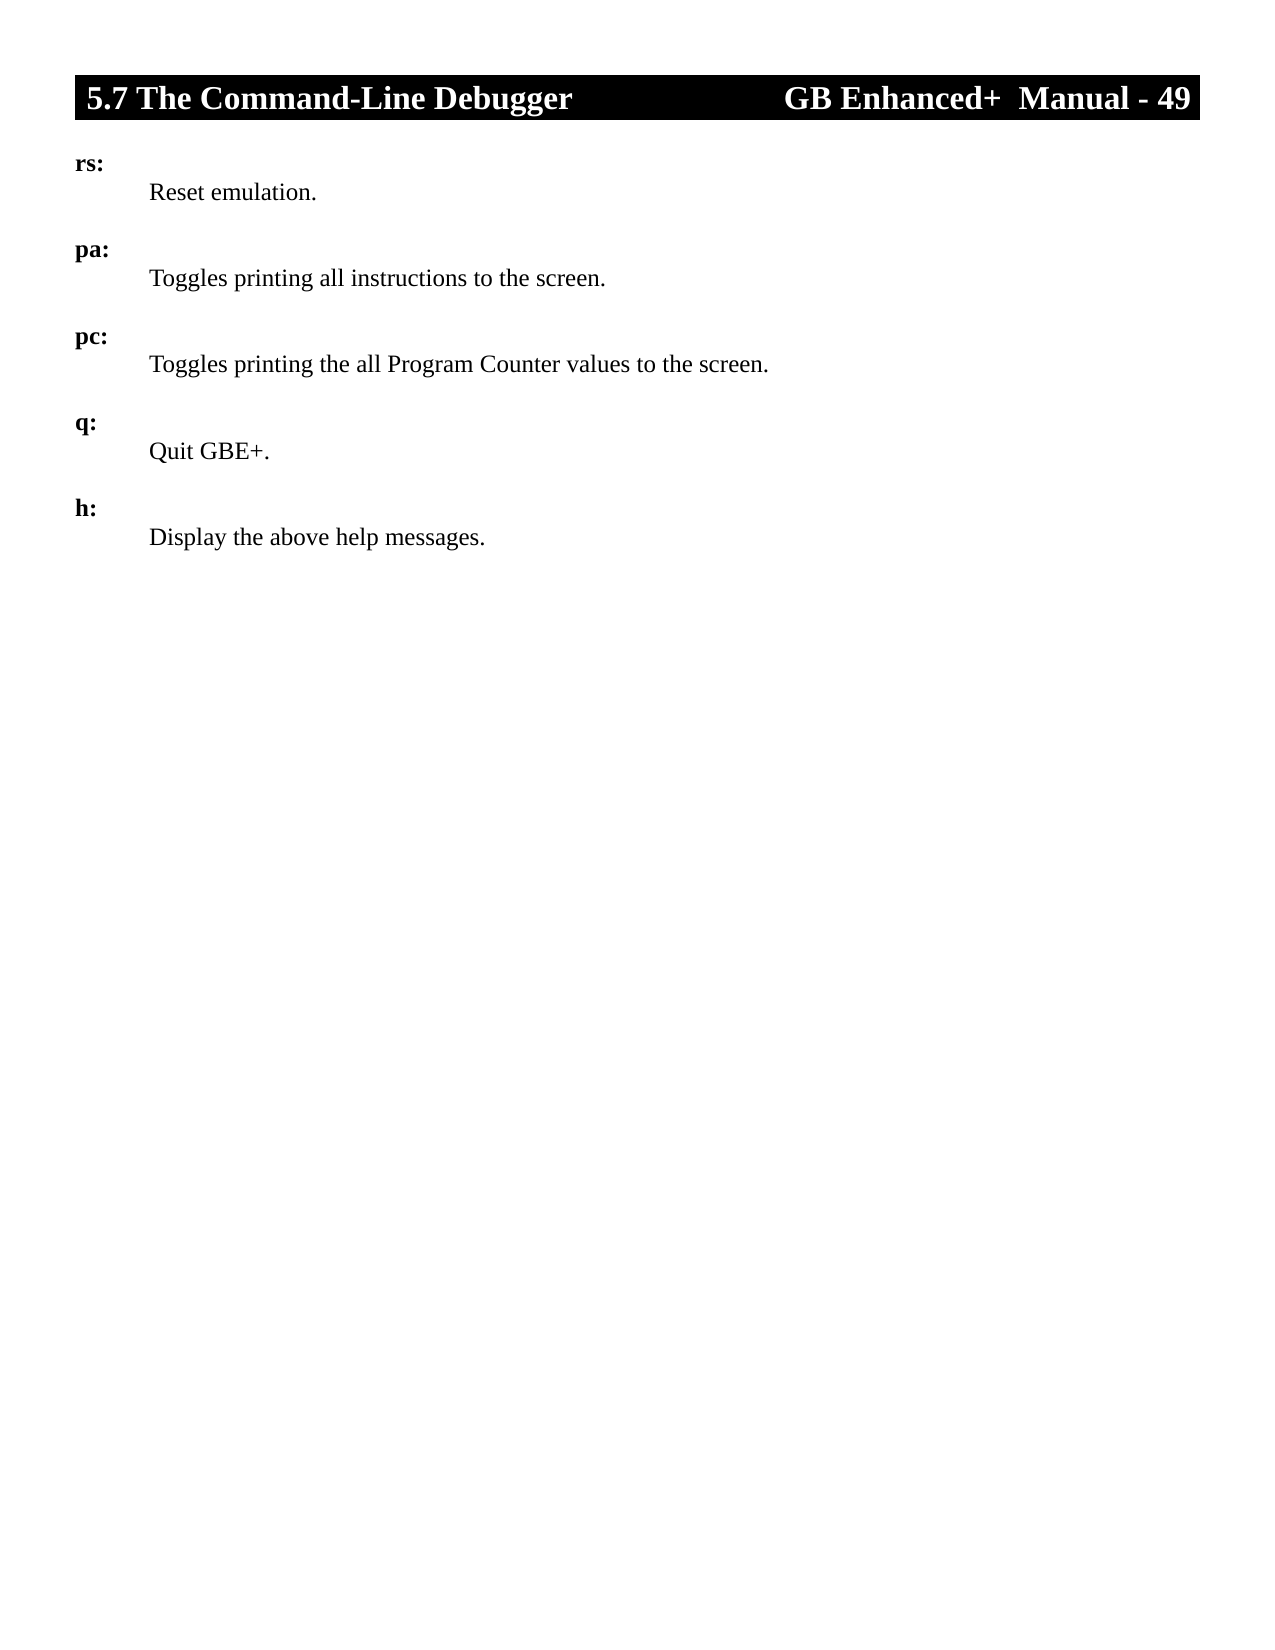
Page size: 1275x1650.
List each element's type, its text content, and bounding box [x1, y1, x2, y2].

text pa: [75, 234, 1200, 263]
text rs: [75, 148, 1200, 177]
text Reset emulation. [75, 177, 1200, 206]
text Toggles printing the all Program Counter values to the screen. [75, 349, 1200, 378]
text Toggles printing all instructions to the screen. [75, 263, 1200, 292]
text q: [75, 407, 1200, 436]
text Quit GBE+. [75, 436, 1200, 464]
text 5.7 The Command-Line Debugger GB Enhanced+ Manual - 49 [75, 75, 1200, 119]
text h: [75, 493, 1200, 522]
text pc: [75, 321, 1200, 349]
text Display the above help messages. [75, 522, 1200, 551]
